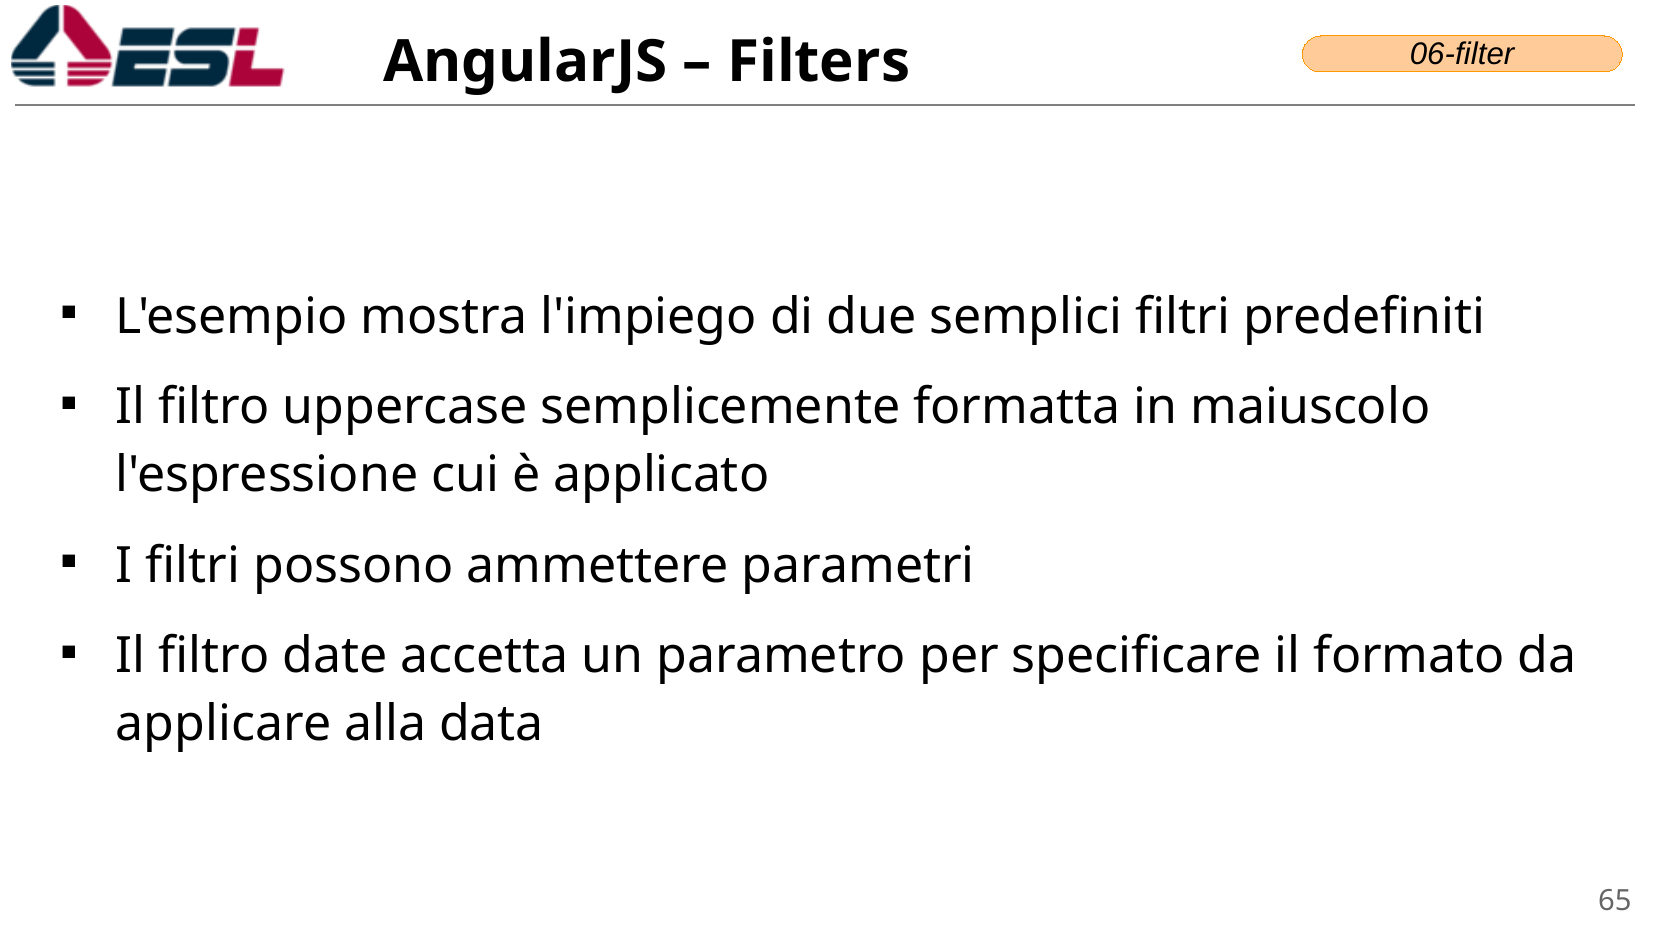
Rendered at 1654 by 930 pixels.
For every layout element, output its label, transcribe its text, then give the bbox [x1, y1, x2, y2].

list L'esempio mostra l'impiego di due semplici filtri predefiniti Il filtro uppercase semplicemente formatta in maiuscolo l'espressione cui è applicato I filtri possono ammettere parametri Il filtro date accetta un parametro per specificare il formato da applicare alla data [45, 134, 1606, 901]
picture [11, 5, 288, 90]
text_box 06-filter [1302, 35, 1623, 72]
title AngularJS – Filters [335, 0, 1653, 103]
